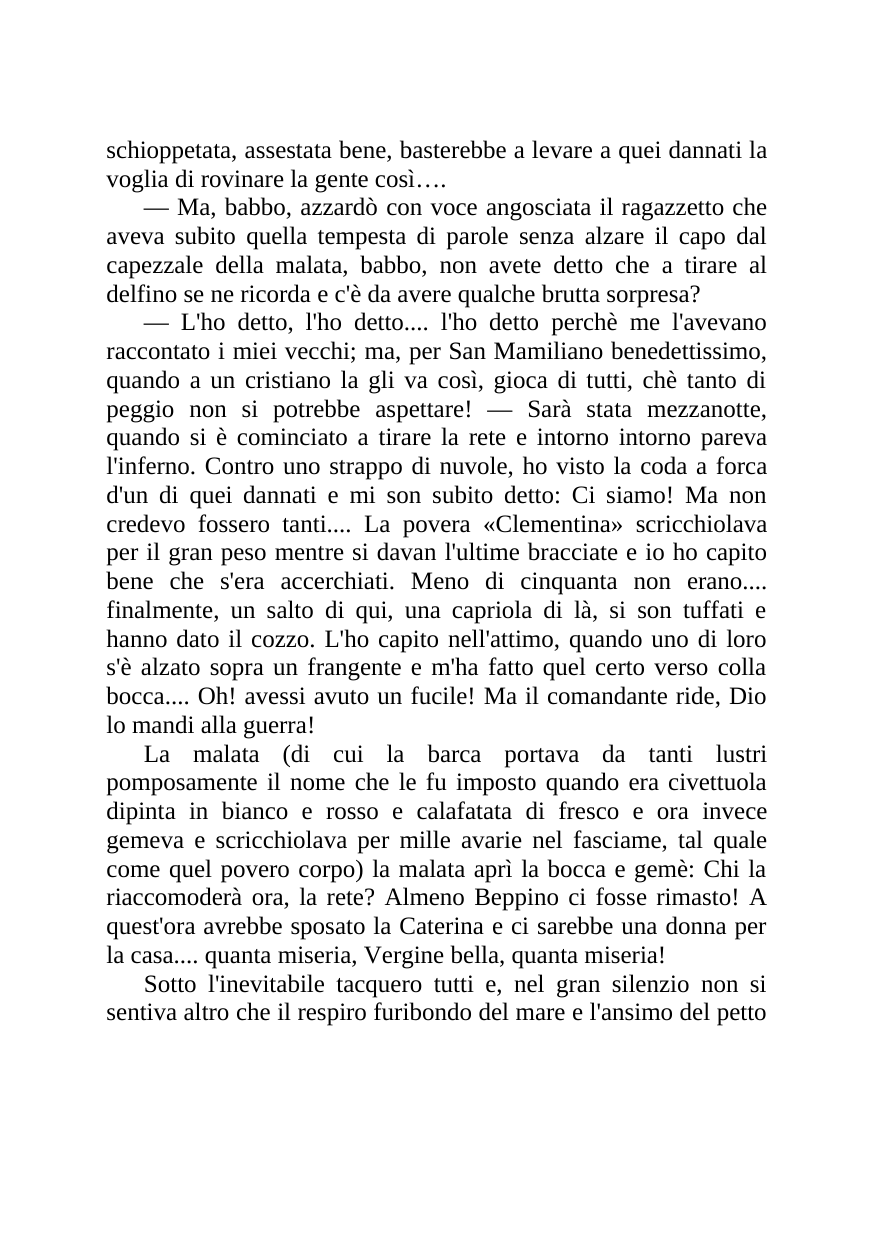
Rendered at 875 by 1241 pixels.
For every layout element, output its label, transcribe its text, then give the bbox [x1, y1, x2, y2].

text schioppetata, assestata bene, basterebbe a levare a quei dannati la voglia di rovinare la gente così…. [106, 135, 768, 192]
text La malata (di cui la barca portava da tanti lustri pomposamente il nome che le fu imposto quando era civettuola dipinta in bianco e rosso e calafatata di fresco e ora invece gemeva e scricchiolava per mille avarie nel fasciame, tal quale come quel povero corpo) la malata aprì la bocca e gemè: Chi la riaccomoderà ora, la rete? Almeno Beppino ci fosse rimasto! A quest'ora avrebbe sposato la Caterina e ci sarebbe una donna per la casa.... quanta miseria, Vergine bella, quanta miseria! [106, 739, 768, 969]
text Sotto l'inevitabile tacquero tutti e, nel gran silenzio non si sentiva altro che il respiro furibondo del mare e l'ansimo del petto [106, 969, 768, 1026]
text — L'ho detto, l'ho detto.... l'ho detto perchè me l'avevano raccontato i miei vecchi; ma, per San Mamiliano benedettissimo, quando a un cristiano la gli va così, gioca di tutti, chè tanto di peggio non si potrebbe aspettare! — Sarà stata mezzanotte, quando si è cominciato a tirare la rete e intorno intorno pareva l'inferno. Contro uno strappo di nuvole, ho visto la coda a forca d'un di quei dannati e mi son subito detto: Ci siamo! Ma non credevo fossero tanti.... La povera «Clementina» scricchiolava per il gran peso mentre si davan l'ultime bracciate e io ho capito bene che s'era accerchiati. Meno di cinquanta non erano.... finalmente, un salto di qui, una capriola di là, si son tuffati e hanno dato il cozzo. L'ho capito nell'attimo, quando uno di loro s'è alzato sopra un frangente e m'ha fatto quel certo verso colla bocca.... Oh! avessi avuto un fucile! Ma il comandante ride, Dio lo mandi alla guerra! [106, 307, 768, 739]
text — Ma, babbo, azzardò con voce angosciata il ragazzetto che aveva subito quella tempesta di parole senza alzare il capo dal capezzale della malata, babbo, non avete detto che a tirare al delfino se ne ricorda e c'è da avere qualche brutta sorpresa? [106, 192, 768, 307]
